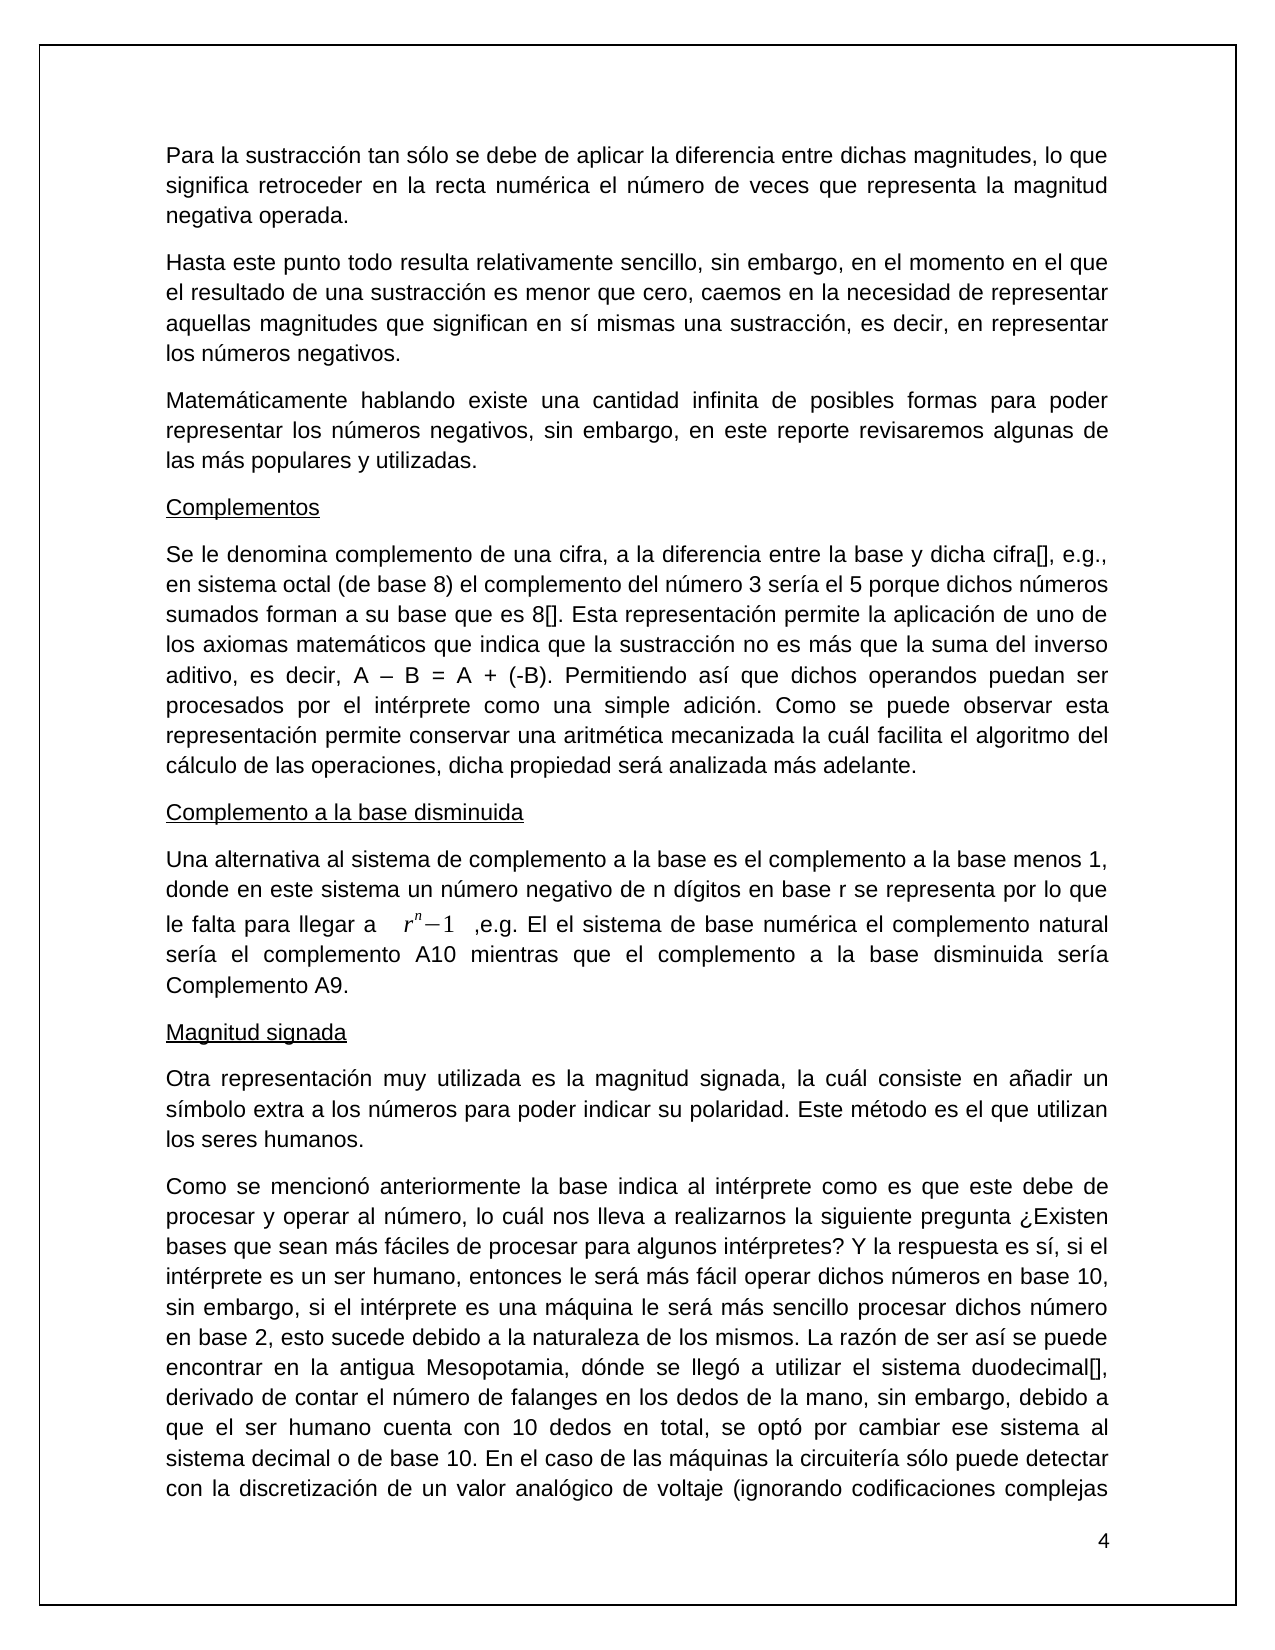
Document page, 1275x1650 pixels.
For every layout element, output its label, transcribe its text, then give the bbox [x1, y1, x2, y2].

text Como se mencionó anteriormente la base indica al intérprete como es que este debe de procesar y operar al número, lo cuál nos lleva a realizarnos la siguiente pregunta ¿Existen bases que sean más fáciles de procesar para algunos intérpretes? Y la respuesta es sí, si el intérprete es un ser humano, entonces le será más fácil operar dichos números en base 10, sin embargo, si el intérprete es una máquina le será más sencillo procesar dichos número en base 2, esto sucede debido a la naturaleza de los mismos. La razón de ser así se puede encontrar en la antigua Mesopotamia, dónde se llegó a utilizar el sistema duodecimal[], derivado de contar el número de falanges en los dedos de la mano, sin embargo, debido a que el ser humano cuenta con 10 dedos en total, se optó por cambiar ese sistema al sistema decimal o de base 10. En el caso de las máquinas la circuitería sólo puede detectar con la discretización de un valor analógico de voltaje (ignorando codificaciones complejas [166, 1173, 1109, 1501]
text Hasta este punto todo resulta relativamente sencillo, sin embargo, en el momento en el que el resultado de una sustracción es menor que cero, caemos en la necesidad de representar aquellas magnitudes que significan en sí mismas una sustracción, es decir, en representar los números negativos. [166, 249, 1109, 366]
text Complemento a la base disminuida [166, 799, 1109, 826]
text Matemáticamente hablando existe una cantidad infinita de posibles formas para poder representar los números negativos, sin embargo, en este reporte revisaremos algunas de las más populares y utilizadas. [166, 387, 1109, 473]
text Una alternativa al sistema de complemento a la base es el complemento a la base menos 1, donde en este sistema un número negativo de n dígitos en base r se representa por lo que le falta para llegar a ,e.g. El el sistema de base numérica el complemento natural sería el complemento A10 mientras que el complemento a la base disminuida sería Complemento A9. [166, 846, 1109, 998]
text Para la sustracción tan sólo se debe de aplicar la diferencia entre dichas magnitudes, lo que significa retroceder en la recta numérica el número de veces que representa la magnitud negativa operada. [166, 142, 1109, 229]
text Se le denomina complemento de una cifra, a la diferencia entre la base y dicha cifra[], e.g., en sistema octal (de base 8) el complemento del número 3 sería el 5 porque dichos números sumados forman a su base que es 8[]. Esta representación permite la aplicación de uno de los axiomas matemáticos que indica que la sustracción no es más que la suma del inverso aditivo, es decir, A – B = A + (-B). Permitiendo así que dichos operandos puedan ser procesados por el intérprete como una simple adición. Como se puede observar esta representación permite conservar una aritmética mecanizada la cuál facilita el algoritmo del cálculo de las operaciones, dicha propiedad será analizada más adelante. [166, 541, 1109, 779]
text Magnitud signada [166, 1018, 1109, 1045]
text Otra representación muy utilizada es la magnitud signada, la cuál consiste en añadir un símbolo extra a los números para poder indicar su polaridad. Este método es el que utilizan los seres humanos. [166, 1065, 1109, 1152]
text Complementos [166, 494, 1109, 520]
